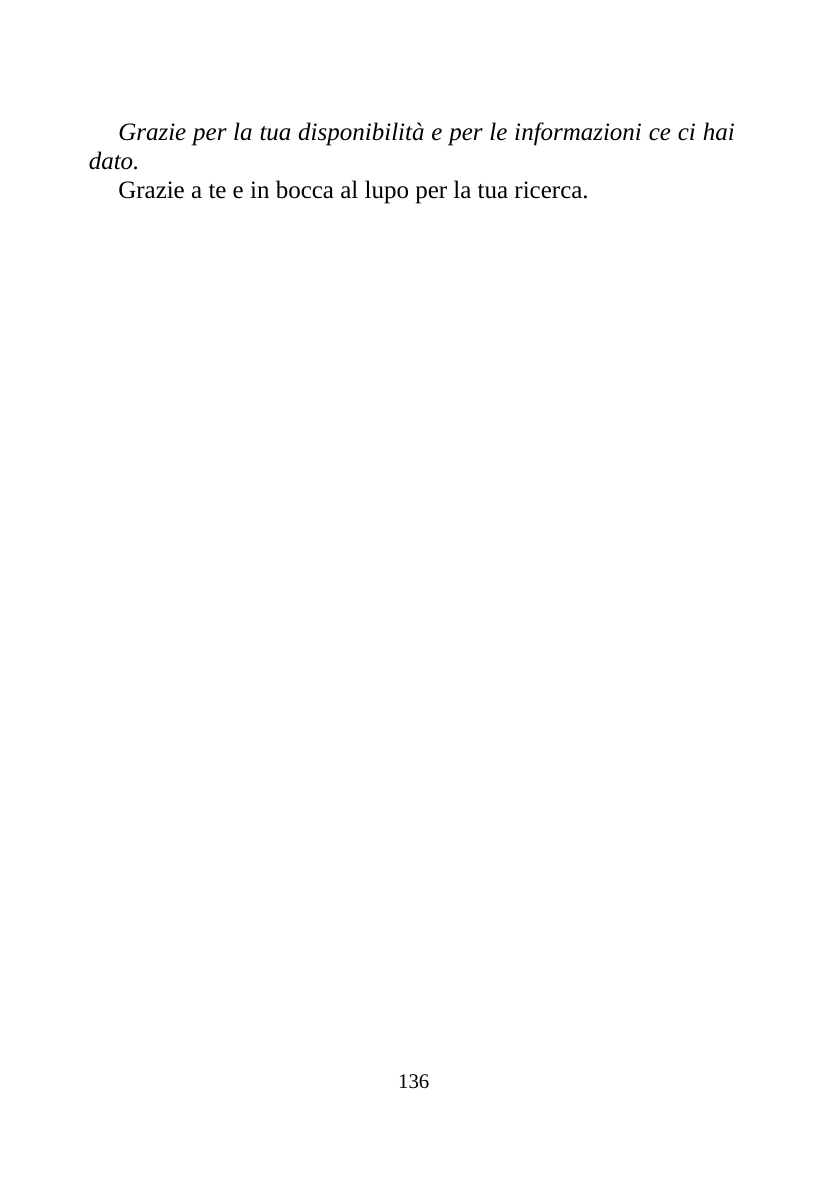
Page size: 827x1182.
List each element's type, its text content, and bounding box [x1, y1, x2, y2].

text Grazie a te e in bocca al lupo per la tua ricerca. [88, 175, 738, 203]
